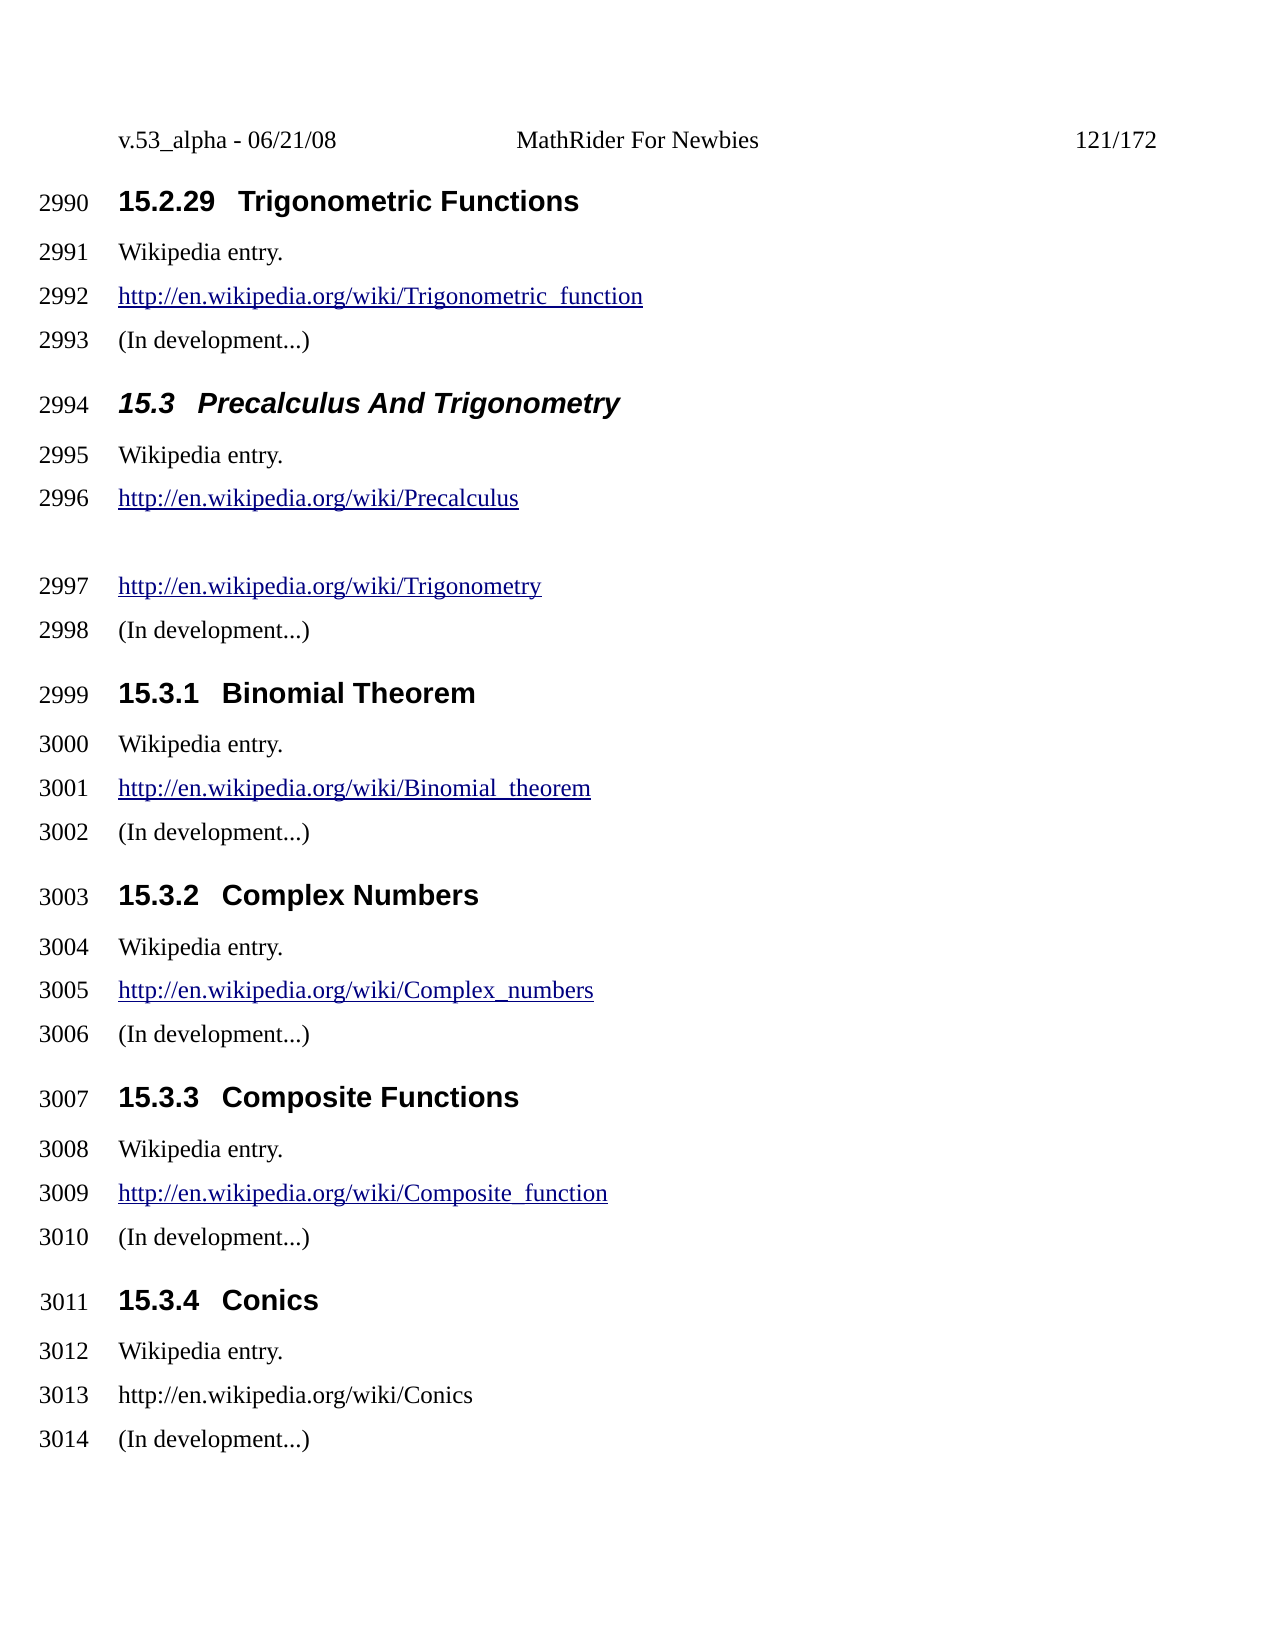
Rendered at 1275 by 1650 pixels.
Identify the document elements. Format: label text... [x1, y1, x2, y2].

text Wikipedia entry. [118, 1134, 1157, 1163]
text (In development...) [118, 615, 1157, 643]
text http://en.wikipedia.org/wiki/Binomial_theorem [118, 773, 1157, 802]
text http://en.wikipedia.org/wiki/Composite_function [118, 1178, 1157, 1207]
text Wikipedia entry. [118, 1336, 1157, 1365]
text http://en.wikipedia.org/wiki/Complex_numbers [118, 976, 1157, 1004]
subtitle Composite Functions [118, 1081, 1157, 1114]
text Wikipedia entry. [118, 440, 1157, 468]
text http://en.wikipedia.org/wiki/Precalculus [118, 483, 1157, 512]
text Wikipedia entry. [118, 237, 1157, 266]
subtitle Trigonometric Functions [118, 184, 1157, 217]
text Wikipedia entry. [118, 729, 1157, 758]
text (In development...) [118, 325, 1157, 354]
text http://en.wikipedia.org/wiki/Conics [118, 1380, 1157, 1409]
text (In development...) [118, 1222, 1157, 1250]
subtitle Complex Numbers [118, 878, 1157, 912]
text http://en.wikipedia.org/wiki/Trigonometric_function [118, 281, 1157, 310]
subtitle Precalculus And Trigonometry [118, 386, 1157, 420]
text (In development...) [118, 1424, 1157, 1453]
subtitle Conics [118, 1283, 1157, 1316]
text Wikipedia entry. [118, 932, 1157, 961]
text (In development...) [118, 817, 1157, 846]
text (In development...) [118, 1019, 1157, 1048]
text http://en.wikipedia.org/wiki/Trigonometry [118, 571, 1157, 600]
subtitle Binomial Theorem [118, 676, 1157, 709]
